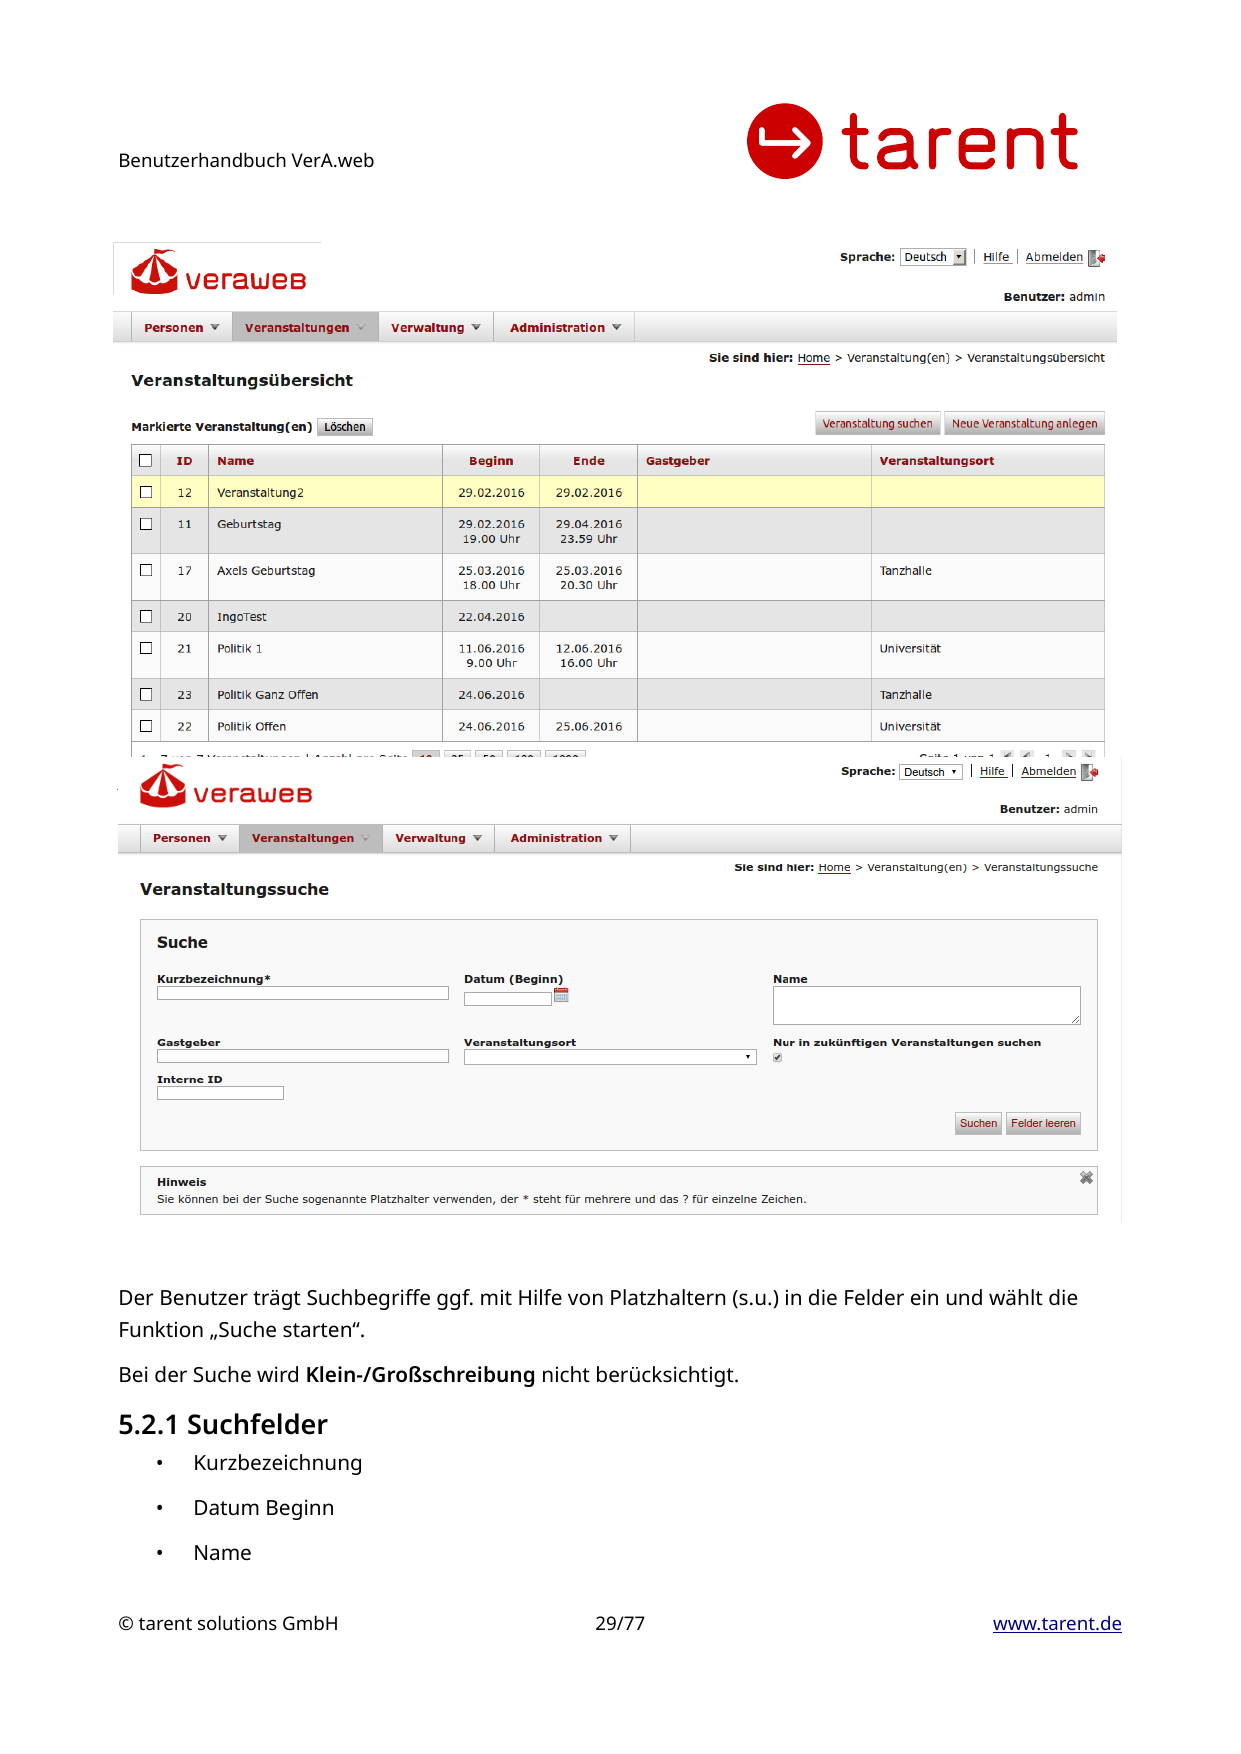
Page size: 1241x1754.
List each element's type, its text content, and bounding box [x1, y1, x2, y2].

subtitle Veranstaltungssuche [118, 207, 1122, 663]
text Der Benutzer trägt Suchbegriffe ggf. mit Hilfe von Platzhaltern (s.u.) in die Felder ein und wählt die Funktion „Suche starten“. [118, 1223, 1122, 1344]
list Datum Beginn [156, 1493, 1122, 1521]
subtitle Suchfelder [118, 1406, 1122, 1442]
list Kurzbezeichnung [156, 1448, 1122, 1476]
list Name [156, 1538, 1122, 1566]
picture [113, 242, 1122, 1223]
text Bei der Suche wird Klein-/Großschreibung nicht berücksichtigt. [118, 1361, 1122, 1389]
